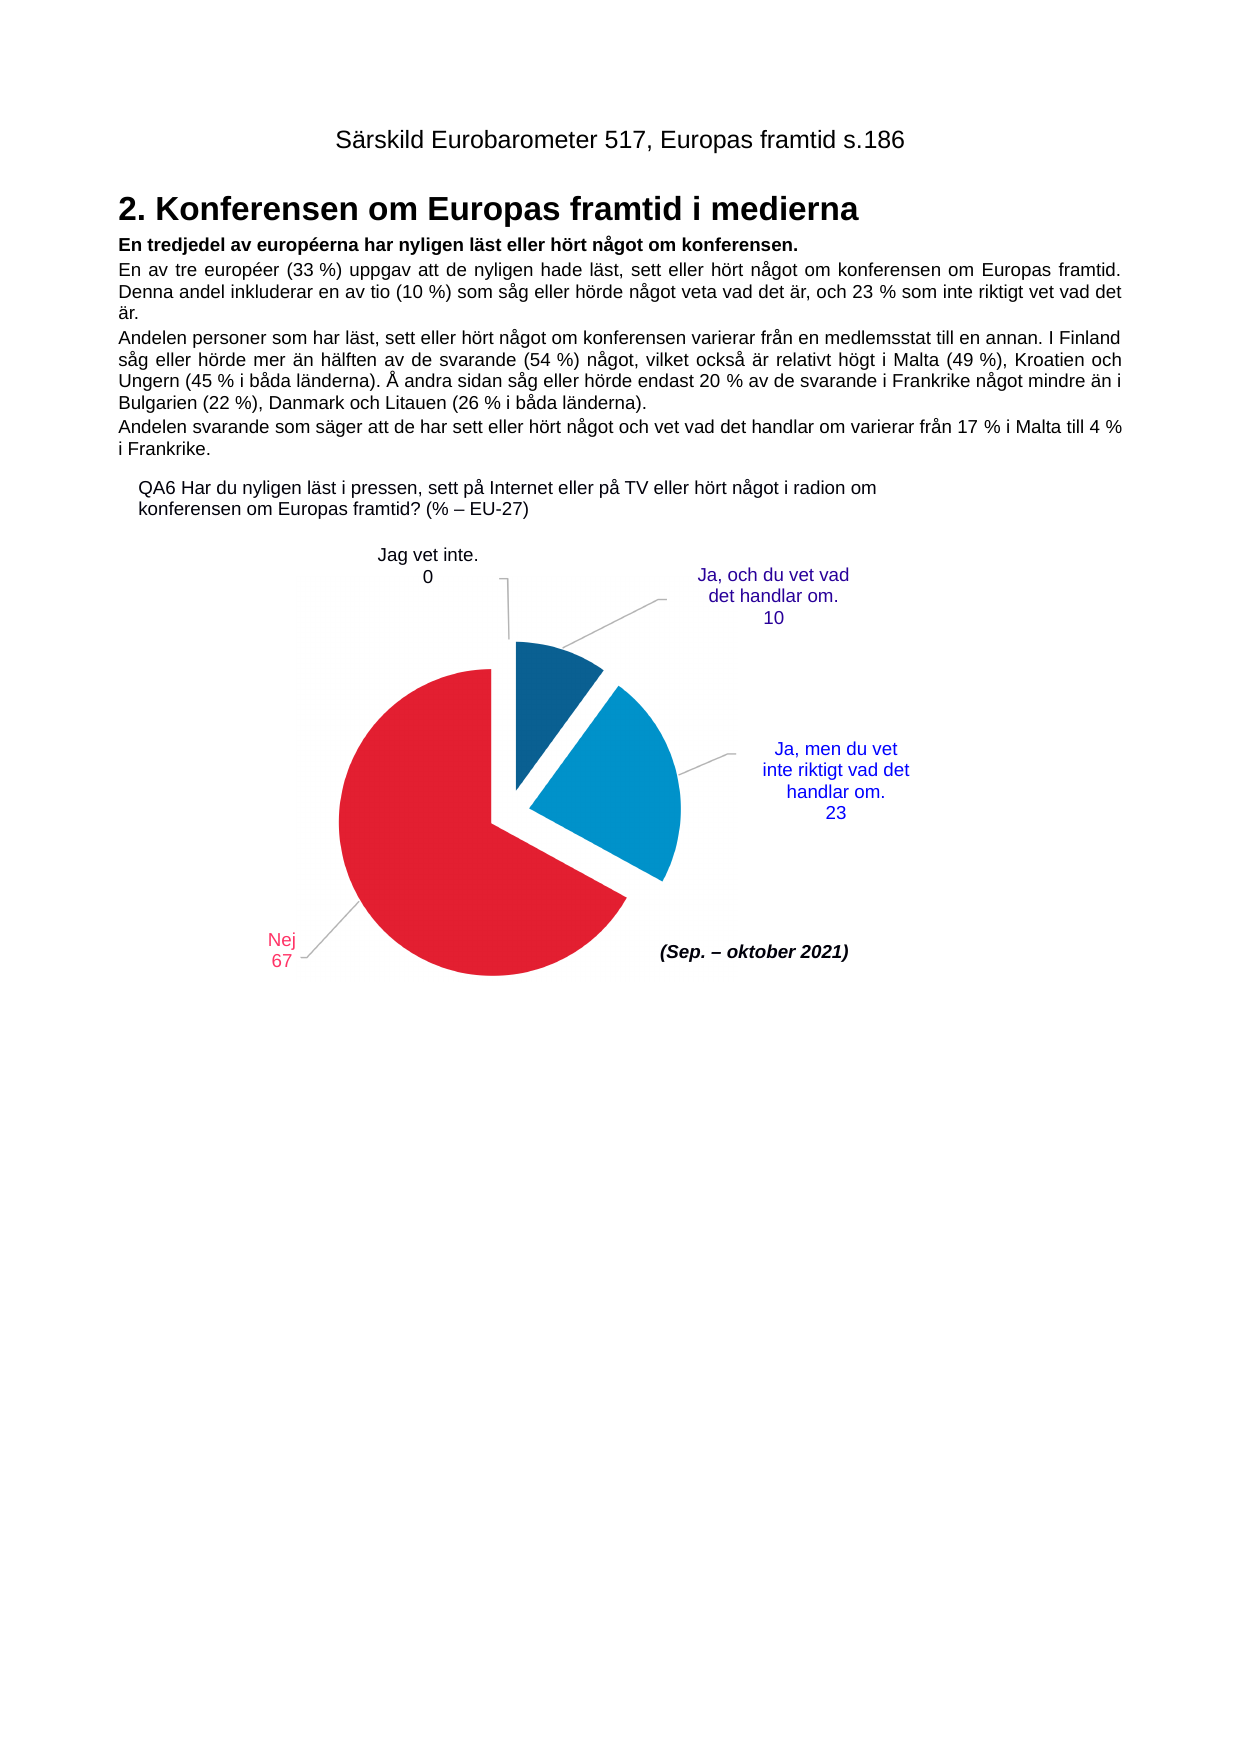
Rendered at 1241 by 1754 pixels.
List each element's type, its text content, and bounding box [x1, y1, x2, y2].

text Andelen svarande som säger att de har sett eller hört något och vet vad det handlar om varierar från 17 % i Malta till 4 % i Frankrike. [118, 416, 1122, 459]
text Andelen personer som har läst, sett eller hört något om konferensen varierar från en medlemsstat till en annan. I Finland såg eller hörde mer än hälften av de svarande (54 %) något, vilket också är relativt högt i Malta (49 %), Kroatien och Ungern (45 % i båda länderna). Å andra sidan såg eller hörde endast 20 % av de svarande i Frankrike något mindre än i Bulgarien (22 %), Danmark och Litauen (26 % i båda länderna). [118, 327, 1122, 413]
text En tredjedel av européerna har nyligen läst eller hört något om konferensen. [118, 234, 1122, 256]
picture [296, 576, 738, 982]
text En av tre européer (33 %) uppgav att de nyligen hade läst, sett eller hört något om konferensen om Europas framtid. Denna andel inkluderar en av tio (10 %) som såg eller hörde något veta vad det är, och 23 % som inte riktigt vet vad det är. [118, 259, 1122, 324]
subtitle 2. Konferensen om Europas framtid i medierna [118, 189, 1122, 228]
